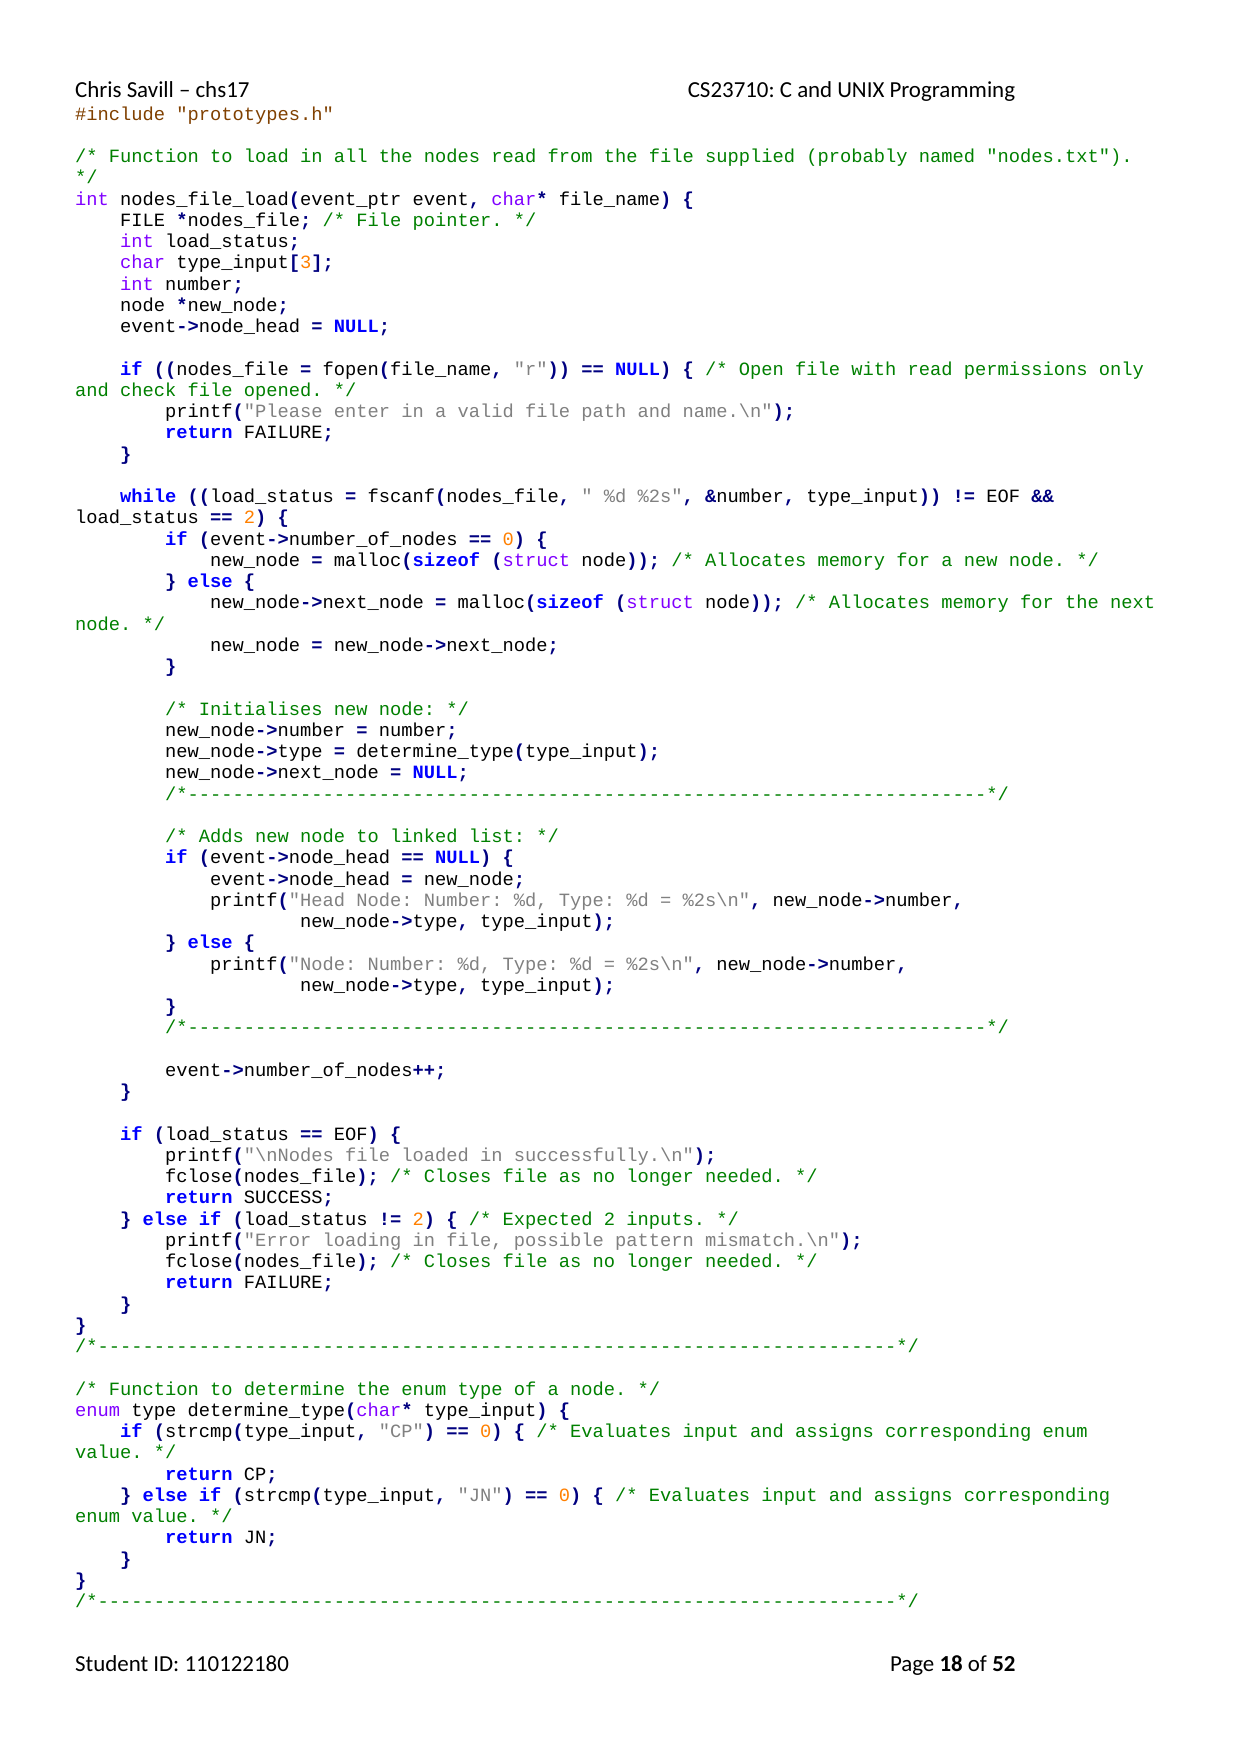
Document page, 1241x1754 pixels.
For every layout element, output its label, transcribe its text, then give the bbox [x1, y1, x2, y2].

text fclose(nodes_file); /* Closes file as no longer needed. */ [75, 1252, 1165, 1273]
text new_node->type, type_input); [75, 912, 1165, 933]
text return FAILURE; [75, 1273, 1165, 1294]
text if ((nodes_file = fopen(file_name, "r")) == NULL) { /* Open file with read permissions only and check file opened. */ [75, 359, 1165, 402]
text /*-----------------------------------------------------------------------*/ [75, 1018, 1165, 1039]
text if (event->node_head == NULL) { [75, 848, 1165, 869]
text new_node = new_node->next_node; [75, 636, 1165, 657]
text } else { [75, 572, 1165, 593]
text printf("Please enter in a valid file path and name.\n"); [75, 402, 1165, 423]
text if (strcmp(type_input, "CP") == 0) { /* Evaluates input and assigns corresponding enum value. */ [75, 1422, 1165, 1464]
text event->node_head = NULL; [75, 317, 1165, 338]
text } [75, 1082, 1165, 1103]
text new_node->type = determine_type(type_input); [75, 742, 1165, 763]
text if (event->number_of_nodes == 0) { [75, 529, 1165, 551]
text if (load_status == EOF) { [75, 1124, 1165, 1146]
text new_node->type, type_input); [75, 976, 1165, 997]
text while ((load_status = fscanf(nodes_file, " %d %2s", &number, type_input)) != EOF && load_status == 2) { [75, 487, 1165, 529]
text int load_status; [75, 232, 1165, 253]
text char type_input[3]; [75, 253, 1165, 274]
text printf("Node: Number: %d, Type: %d = %2s\n", new_node->number, [75, 954, 1165, 976]
text printf("Head Node: Number: %d, Type: %d = %2s\n", new_node->number, [75, 891, 1165, 912]
text return CP; [75, 1464, 1165, 1486]
text new_node->number = number; [75, 721, 1165, 742]
text } else if (strcmp(type_input, "JN") == 0) { /* Evaluates input and assigns corresponding enum value. */ [75, 1486, 1165, 1528]
text new_node->next_node = malloc(sizeof (struct node)); /* Allocates memory for the next node. */ [75, 593, 1165, 636]
text new_node = malloc(sizeof (struct node)); /* Allocates memory for a new node. */ [75, 551, 1165, 572]
text return FAILURE; [75, 423, 1165, 444]
text } [75, 1294, 1165, 1316]
text int nodes_file_load(event_ptr event, char* file_name) { [75, 189, 1165, 211]
text /* Function to determine the enum type of a node. */ [75, 1379, 1165, 1401]
text /* Initialises new node: */ [75, 699, 1165, 721]
text } [75, 1549, 1165, 1571]
text } [75, 997, 1165, 1018]
text return JN; [75, 1528, 1165, 1549]
text printf("\nNodes file loaded in successfully.\n"); [75, 1146, 1165, 1167]
text } [75, 1571, 1165, 1592]
text enum type determine_type(char* type_input) { [75, 1401, 1165, 1422]
text /*-----------------------------------------------------------------------*/ [75, 1337, 1165, 1358]
text event->number_of_nodes++; [75, 1061, 1165, 1082]
text #include "prototypes.h" [75, 104, 1165, 126]
text } [75, 657, 1165, 678]
text return SUCCESS; [75, 1188, 1165, 1209]
text } else if (load_status != 2) { /* Expected 2 inputs. */ [75, 1209, 1165, 1231]
text printf("Error loading in file, possible pattern mismatch.\n"); [75, 1231, 1165, 1252]
text /* Function to load in all the nodes read from the file supplied (probably named "nodes.txt"). */ [75, 147, 1165, 189]
text } [75, 444, 1165, 466]
text /*-----------------------------------------------------------------------*/ [75, 784, 1165, 806]
text } else { [75, 933, 1165, 954]
text /*-----------------------------------------------------------------------*/ [75, 1592, 1165, 1613]
text node *new_node; [75, 296, 1165, 317]
text fclose(nodes_file); /* Closes file as no longer needed. */ [75, 1167, 1165, 1188]
text int number; [75, 274, 1165, 296]
text new_node->next_node = NULL; [75, 763, 1165, 784]
text FILE *nodes_file; /* File pointer. */ [75, 211, 1165, 232]
text } [75, 1316, 1165, 1337]
text /* Adds new node to linked list: */ [75, 827, 1165, 848]
text event->node_head = new_node; [75, 869, 1165, 891]
